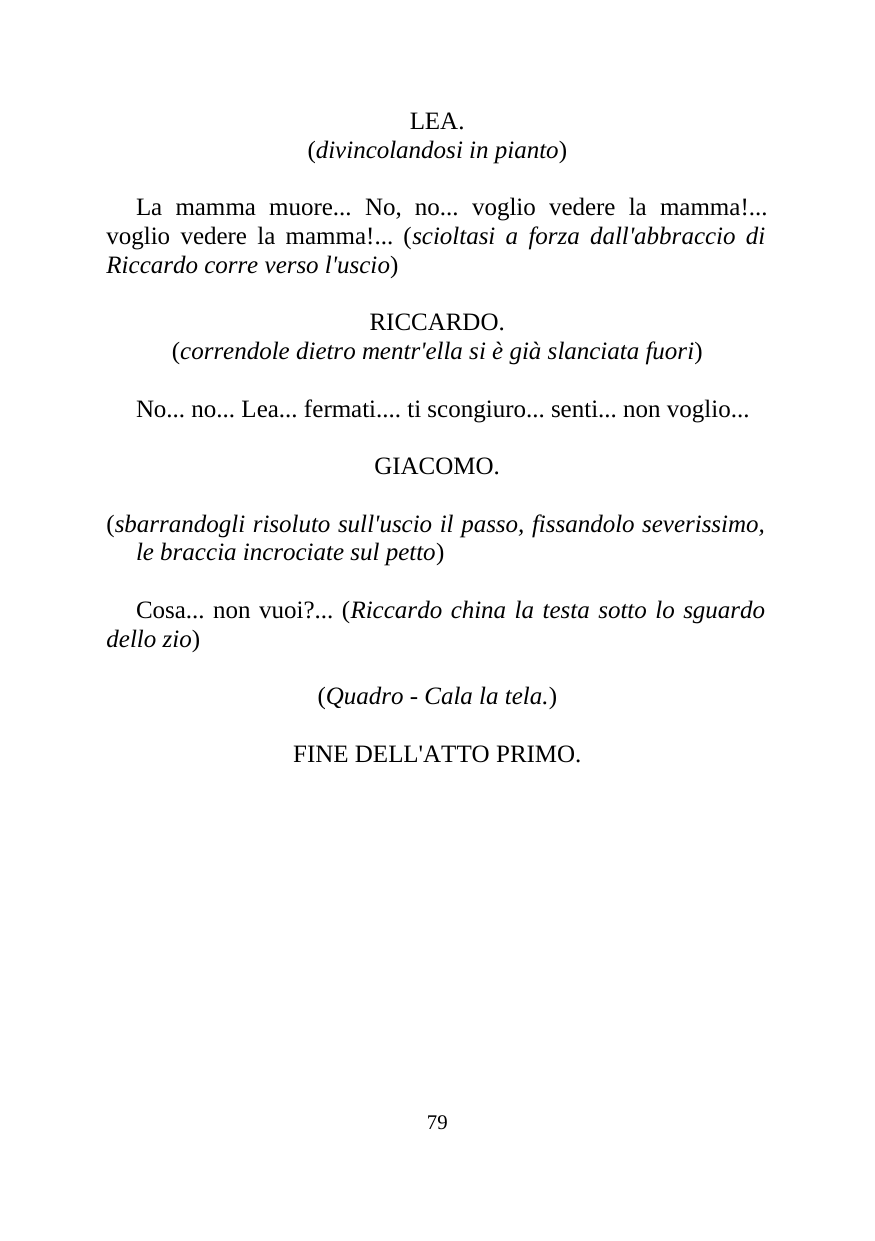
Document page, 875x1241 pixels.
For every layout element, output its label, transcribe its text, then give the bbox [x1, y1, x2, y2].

text No... no... Lea... fermati.... ti scongiuro... senti... non voglio... [106, 394, 768, 422]
text (sbarrandogli risoluto sull'uscio il passo, fissandolo severissimo, le braccia incrociate sul petto) [106, 509, 768, 566]
text FINE DELL'ATTO PRIMO. [106, 739, 768, 767]
text GIACOMO. [106, 451, 768, 480]
text (divincolandosi in pianto) [106, 135, 768, 164]
text (correndole dietro mentr'ella si è già slanciata fuori) [106, 336, 768, 365]
text La mamma muore... No, no... voglio vedere la mamma!... voglio vedere la mamma!... (scioltasi a forza dall'abbraccio di Riccardo corre verso l'uscio) [106, 192, 768, 279]
text RICCARDO. [106, 307, 768, 336]
text (Quadro - Cala la tela.) [106, 681, 768, 710]
text Cosa... non vuoi?... (Riccardo china la testa sotto lo sguardo dello zio) [106, 595, 768, 652]
text LEA. [106, 106, 768, 135]
